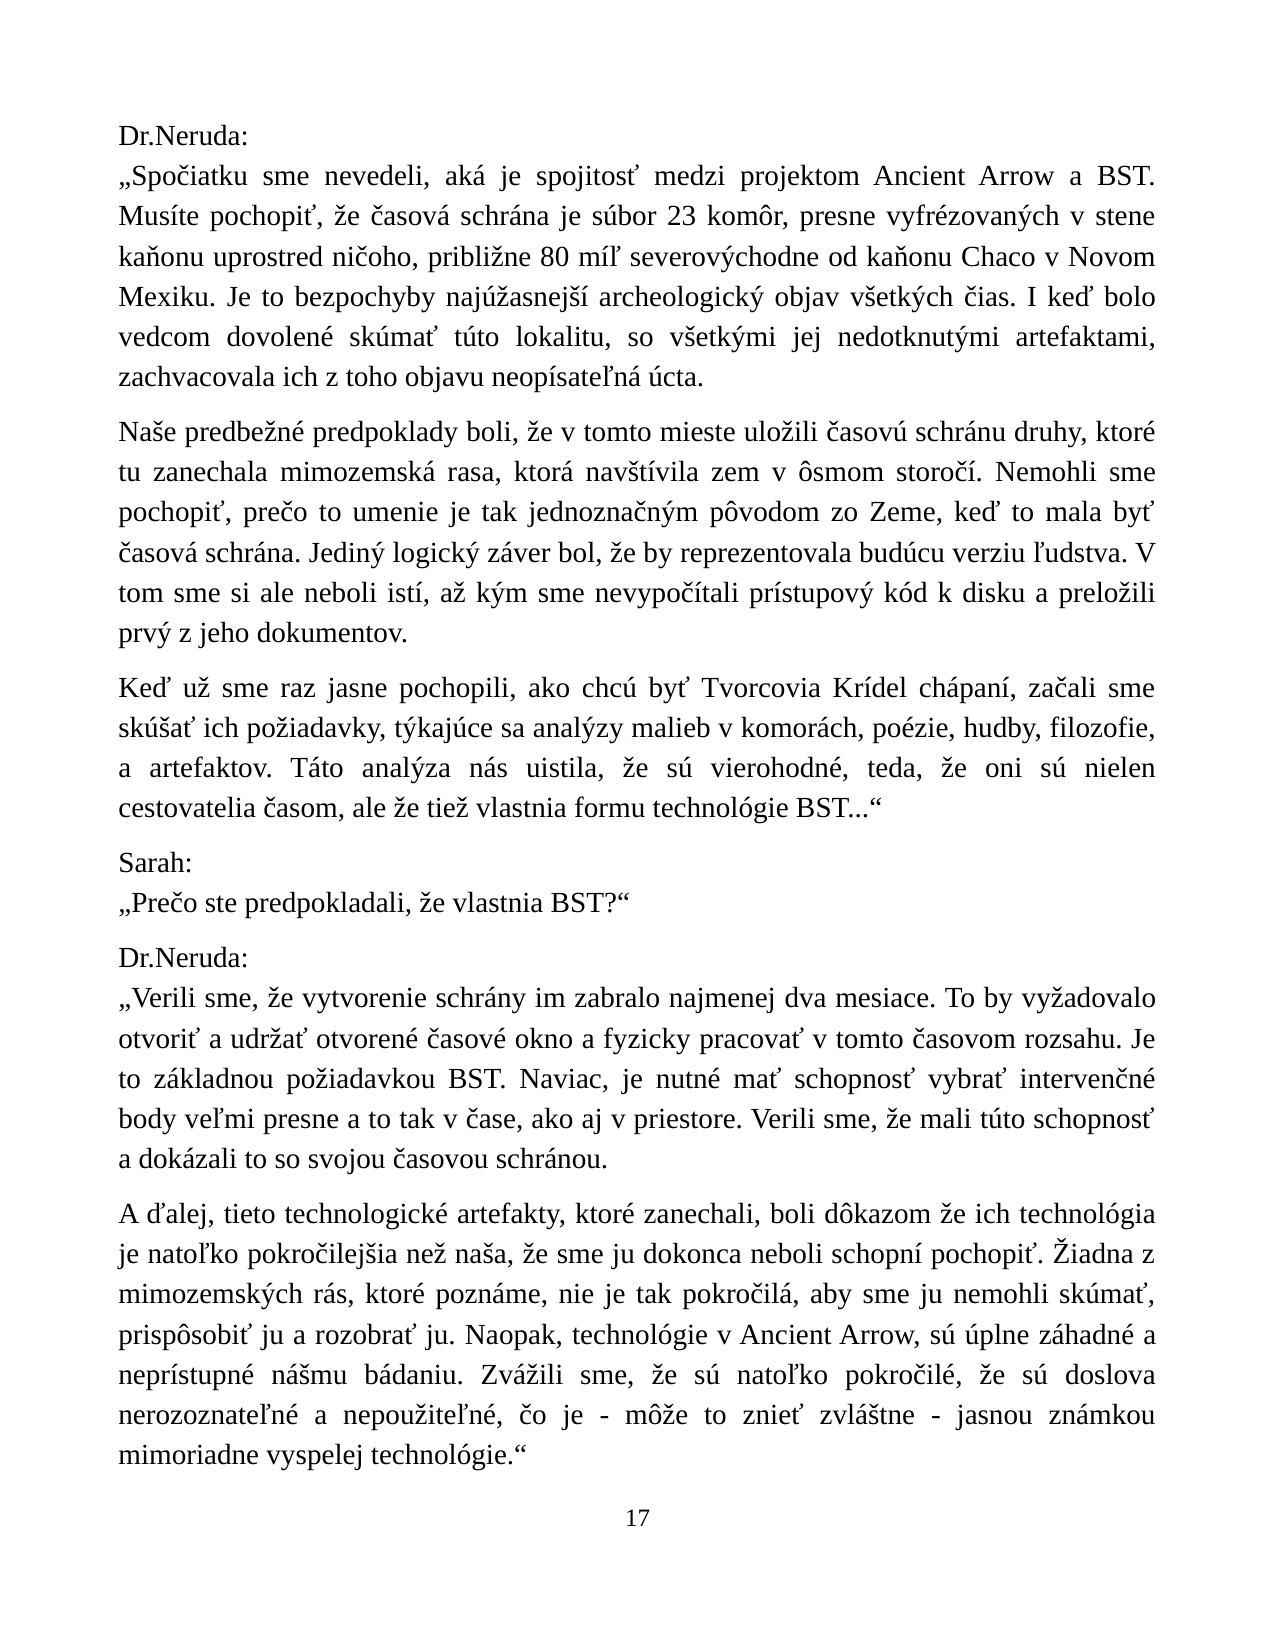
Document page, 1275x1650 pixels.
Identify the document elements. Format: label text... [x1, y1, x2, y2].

text Dr.Neruda: „Verili sme, že vytvorenie schrány im zabralo najmenej dva mesiace. To by vyžadovalo otvoriť a udržať otvorené časové okno a fyzicky pracovať v tomto časovom rozsahu. Je to základnou požiadavkou BST. Naviac, je nutné mať schopnosť vybrať intervenčné body veľmi presne a to tak v čase, ako aj v priestore. Verili sme, že mali túto schopnosť a dokázali to so svojou časovou schránou. [118, 940, 1157, 1175]
text Sarah: „Prečo ste predpokladali, že vlastnia BST?“ [118, 845, 1157, 919]
text Keď už sme raz jasne pochopili, ako chcú byť Tvorcovia Krídel chápaní, začali sme skúšať ich požiadavky, týkajúce sa analýzy malieb v komorách, poézie, hudby, filozofie, a artefaktov. Táto analýza nás uistila, že sú vierohodné, teda, že oni sú nielen cestovatelia časom, ale že tiež vlastnia formu technológie BST...“ [118, 670, 1157, 824]
text A ďalej, tieto technologické artefakty, ktoré zanechali, boli dôkazom že ich technológia je natoľko pokročilejšia než naša, že sme ju dokonca neboli schopní pochopiť. Žiadna z mimozemských rás, ktoré poznáme, nie je tak pokročilá, aby sme ju nemohli skúmať, prispôsobiť ju a rozobrať ju. Naopak, technológie v Ancient Arrow, sú úplne záhadné a neprístupné nášmu bádaniu. Zvážili sme, že sú natoľko pokročilé, že sú doslova nerozoznateľné a nepoužiteľné, čo je - môže to znieť zvláštne - jasnou známkou mimoriadne vyspelej technológie.“ [118, 1196, 1157, 1471]
text Dr.Neruda: „Spočiatku sme nevedeli, aká je spojitosť medzi projektom Ancient Arrow a BST. Musíte pochopiť, že časová schrána je súbor 23 komôr, presne vyfrézovaných v stene kaňonu uprostred ničoho, približne 80 míľ severovýchodne od kaňonu Chaco v Novom Mexiku. Je to bezpochyby najúžasnejší archeologický objav všetkých čias. I keď bolo vedcom dovolené skúmať túto lokalitu, so všetkými jej nedotknutými artefaktami, zachvacovala ich z toho objavu neopísateľná úcta. [118, 118, 1157, 393]
text Naše predbežné predpoklady boli, že v tomto mieste uložili časovú schránu druhy, ktoré tu zanechala mimozemská rasa, ktorá navštívila zem v ôsmom storočí. Nemohli sme pochopiť, prečo to umenie je tak jednoznačným pôvodom zo Zeme, keď to mala byť časová schrána. Jediný logický záver bol, že by reprezentovala budúcu verziu ľudstva. V tom sme si ale neboli istí, až kým sme nevypočítali prístupový kód k disku a preložili prvý z jeho dokumentov. [118, 414, 1157, 649]
